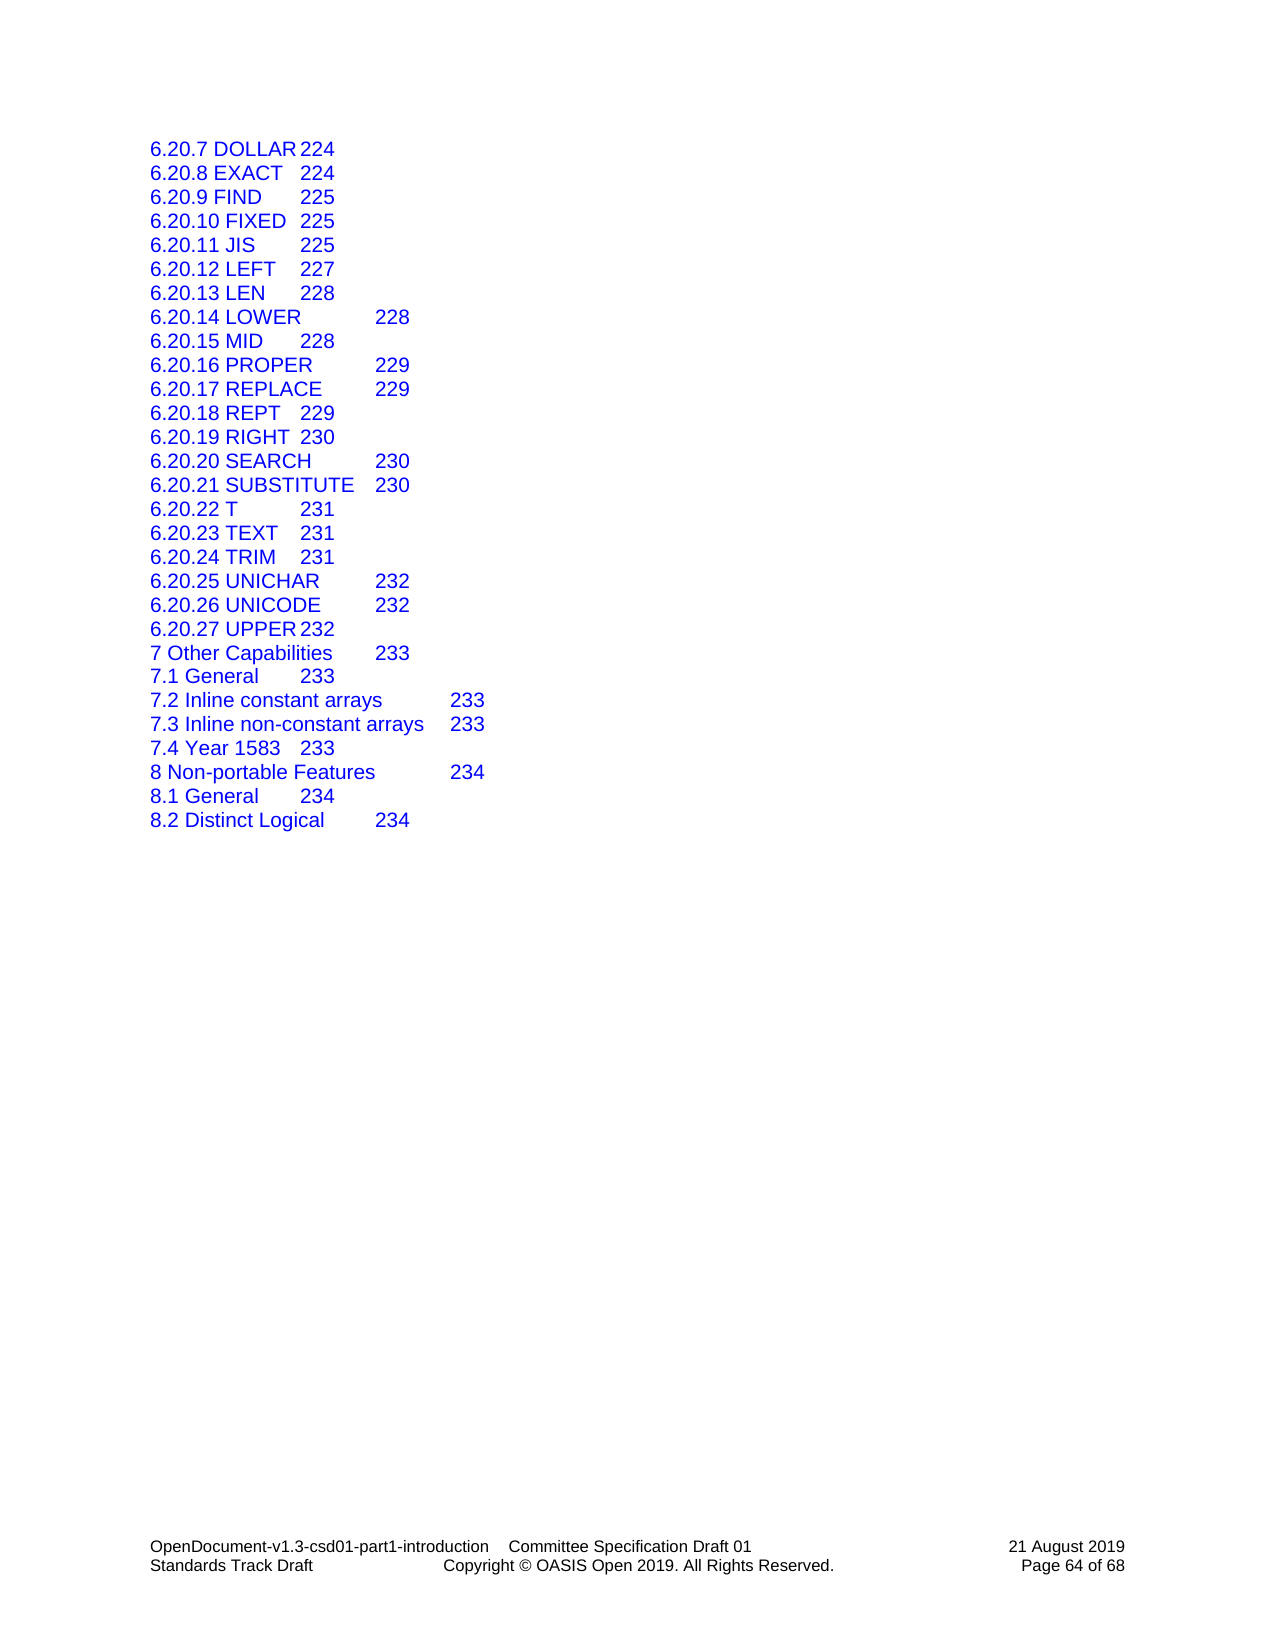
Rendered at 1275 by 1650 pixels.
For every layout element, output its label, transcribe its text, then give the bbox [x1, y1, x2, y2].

text 6.20.7 DOLLAR 224 [150, 137, 1125, 161]
text 7 Other Capabilities 233 [150, 640, 1125, 664]
text 8.1 General 234 [150, 784, 1125, 808]
text 6.20.17 REPLACE 229 [150, 377, 1125, 401]
text 7.3 Inline non-constant arrays 233 [150, 712, 1125, 736]
text 6.20.9 FIND 225 [150, 185, 1125, 209]
text 6.20.24 TRIM 231 [150, 544, 1125, 568]
text 6.20.13 LEN 228 [150, 281, 1125, 305]
text 6.20.16 PROPER 229 [150, 353, 1125, 377]
text 6.20.19 RIGHT 230 [150, 425, 1125, 449]
text 6.20.12 LEFT 227 [150, 257, 1125, 281]
text 8.2 Distinct Logical 234 [150, 808, 1125, 832]
text 6.20.20 SEARCH 230 [150, 449, 1125, 473]
text 6.20.15 MID 228 [150, 329, 1125, 353]
text 8 Non-portable Features 234 [150, 760, 1125, 784]
text 7.4 Year 1583 233 [150, 736, 1125, 760]
text 6.20.18 REPT 229 [150, 401, 1125, 425]
text 6.20.22 T 231 [150, 497, 1125, 521]
text 7.2 Inline constant arrays 233 [150, 688, 1125, 712]
text 6.20.21 SUBSTITUTE 230 [150, 473, 1125, 497]
text 7.1 General 233 [150, 664, 1125, 688]
text 6.20.26 UNICODE 232 [150, 592, 1125, 616]
text 6.20.23 TEXT 231 [150, 521, 1125, 544]
text 6.20.8 EXACT 224 [150, 161, 1125, 185]
text 6.20.14 LOWER 228 [150, 305, 1125, 329]
text 6.20.25 UNICHAR 232 [150, 568, 1125, 592]
text 6.20.27 UPPER 232 [150, 616, 1125, 640]
text 6.20.11 JIS 225 [150, 233, 1125, 257]
text 6.20.10 FIXED 225 [150, 209, 1125, 233]
